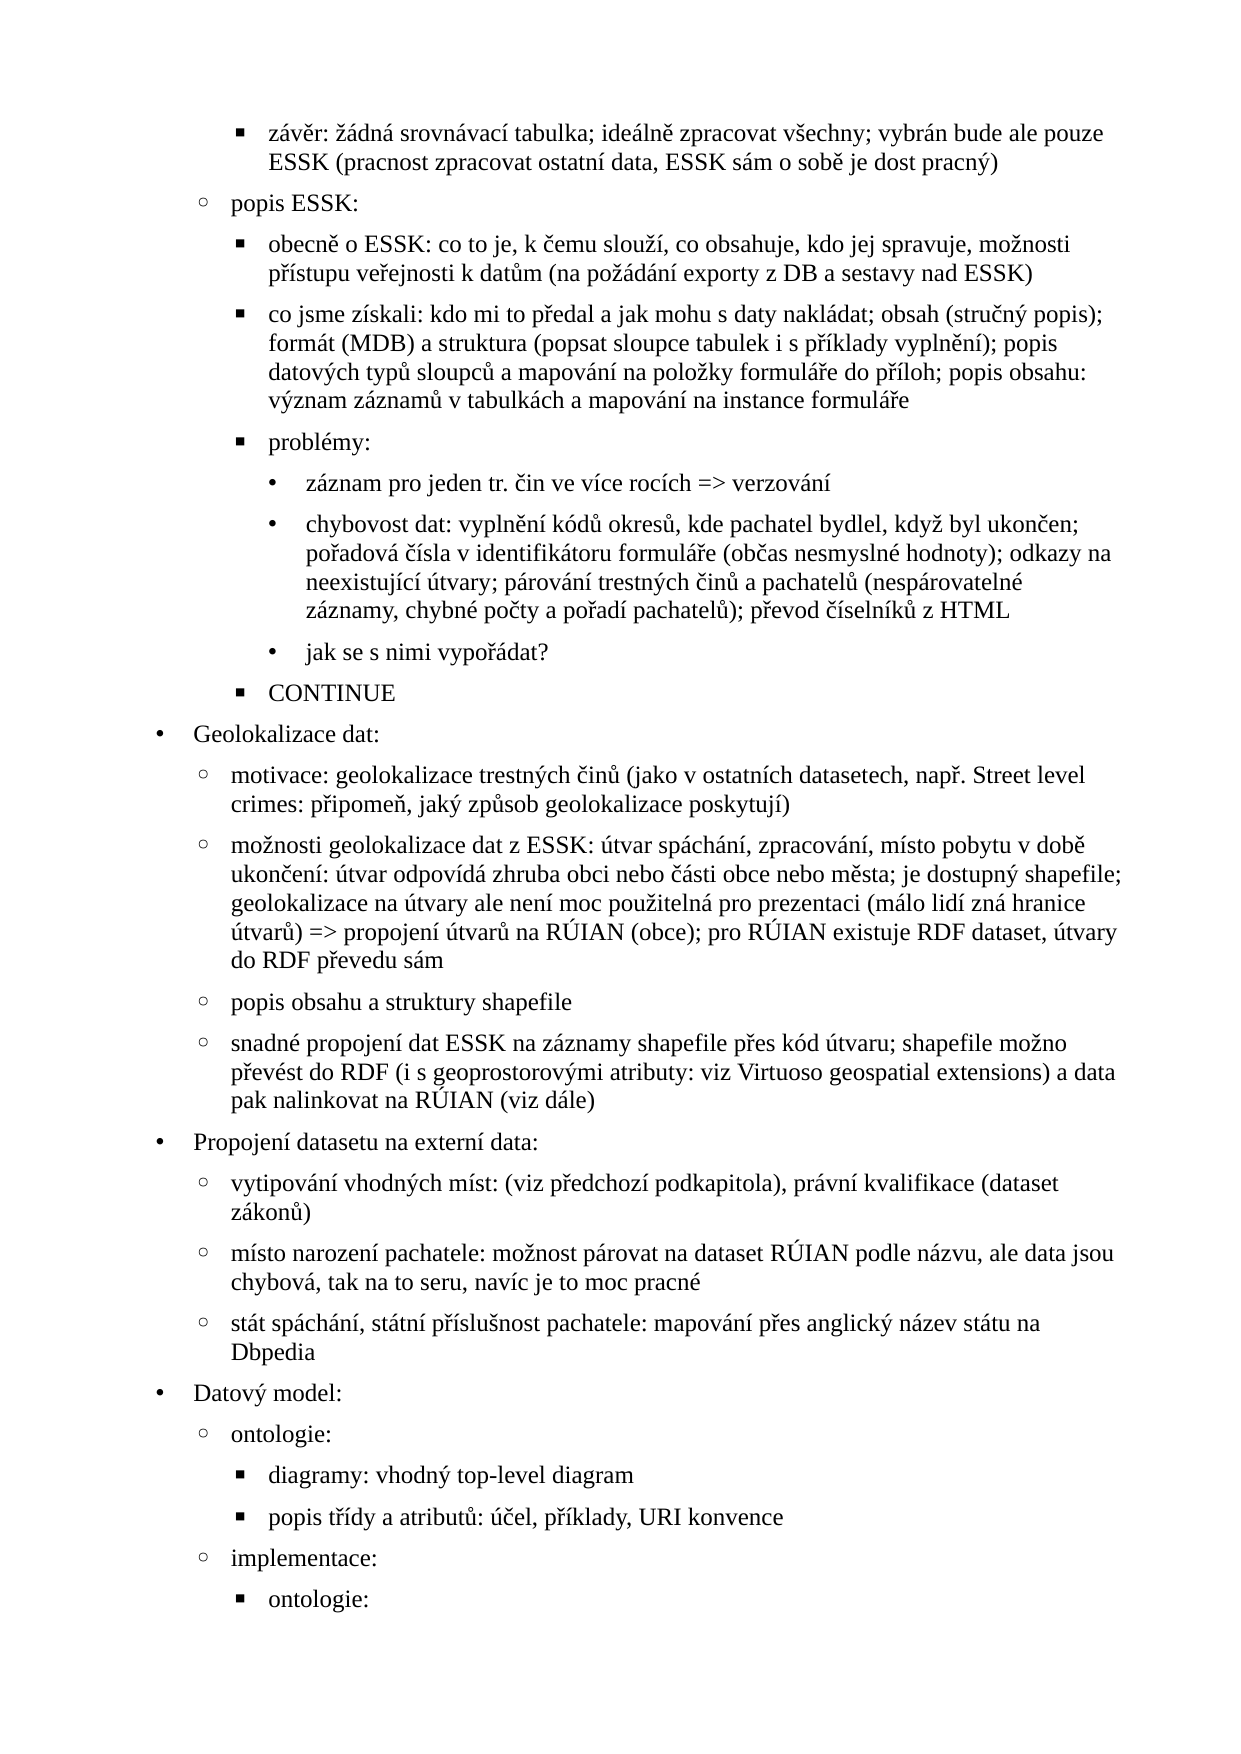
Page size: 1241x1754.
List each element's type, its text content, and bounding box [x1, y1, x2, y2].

list implementace: [193, 1543, 1122, 1572]
list popis ESSK: [193, 188, 1122, 217]
list stát spáchání, státní příslušnost pachatele: mapování přes anglický název státu na Dbpedia [193, 1308, 1122, 1366]
list co jsme získali: kdo mi to předal a jak mohu s daty nakládat; obsah (stručný popis); formát (MDB) a struktura (popsat sloupce tabulek i s příklady vyplnění); popis datových typů sloupců a mapování na položky formuláře do příloh; popis obsahu: význam záznamů v tabulkách a mapování na instance formuláře [231, 299, 1122, 414]
list místo narození pachatele: možnost párovat na dataset RÚIAN podle názvu, ale data jsou chybová, tak na to seru, navíc je to moc pracné [193, 1238, 1122, 1296]
list chybovost dat: vyplnění kódů okresů, kde pachatel bydlel, když byl ukončen; pořadová čísla v identifikátoru formuláře (občas nesmyslné hodnoty); odkazy na neexistující útvary; párování trestných činů a pachatelů (nespárovatelné záznamy, chybné počty a pořadí pachatelů); převod číselníků z HTML [268, 509, 1122, 624]
list motivace: geolokalizace trestných činů (jako v ostatních datasetech, např. Street level crimes: připomeň, jaký způsob geolokalizace poskytují) [193, 761, 1122, 818]
list diagramy: vhodný top-level diagram [231, 1461, 1122, 1489]
list Propojení datasetu na externí data: [156, 1127, 1122, 1156]
list obecně o ESSK: co to je, k čemu slouží, co obsahuje, kdo jej spravuje, možnosti přístupu veřejnosti k datům (na požádání exporty z DB a sestavy nad ESSK) [231, 229, 1122, 287]
list CONTINUE [231, 678, 1122, 707]
list záznam pro jeden tr. čin ve více rocích => verzování [268, 468, 1122, 497]
list Datový model: [156, 1378, 1122, 1407]
list popis třídy a atributů: účel, příklady, URI konvence [231, 1502, 1122, 1531]
list Geolokalizace dat: [156, 719, 1122, 748]
list závěr: žádná srovnávací tabulka; ideálně zpracovat všechny; vybrán bude ale pouze ESSK (pracnost zpracovat ostatní data, ESSK sám o sobě je dost pracný) [231, 118, 1122, 176]
list jak se s nimi vypořádat? [268, 637, 1122, 666]
list ontologie: [231, 1584, 1122, 1613]
list snadné propojení dat ESSK na záznamy shapefile přes kód útvaru; shapefile možno převést do RDF (i s geoprostorovými atributy: viz Virtuoso geospatial extensions) a data pak nalinkovat na RÚIAN (viz dále) [193, 1028, 1122, 1114]
list vytipování vhodných míst: (viz předchozí podkapitola), právní kvalifikace (dataset zákonů) [193, 1168, 1122, 1226]
list ontologie: [193, 1419, 1122, 1448]
list popis obsahu a struktury shapefile [193, 987, 1122, 1016]
list problémy: [231, 427, 1122, 456]
list možnosti geolokalizace dat z ESSK: útvar spáchání, zpracování, místo pobytu v době ukončení: útvar odpovídá zhruba obci nebo části obce nebo města; je dostupný shapefile; geolokalizace na útvary ale není moc použitelná pro prezentaci (málo lidí zná hranice útvarů) => propojení útvarů na RÚIAN (obce); pro RÚIAN existuje RDF dataset, útvary do RDF převedu sám [193, 831, 1122, 974]
